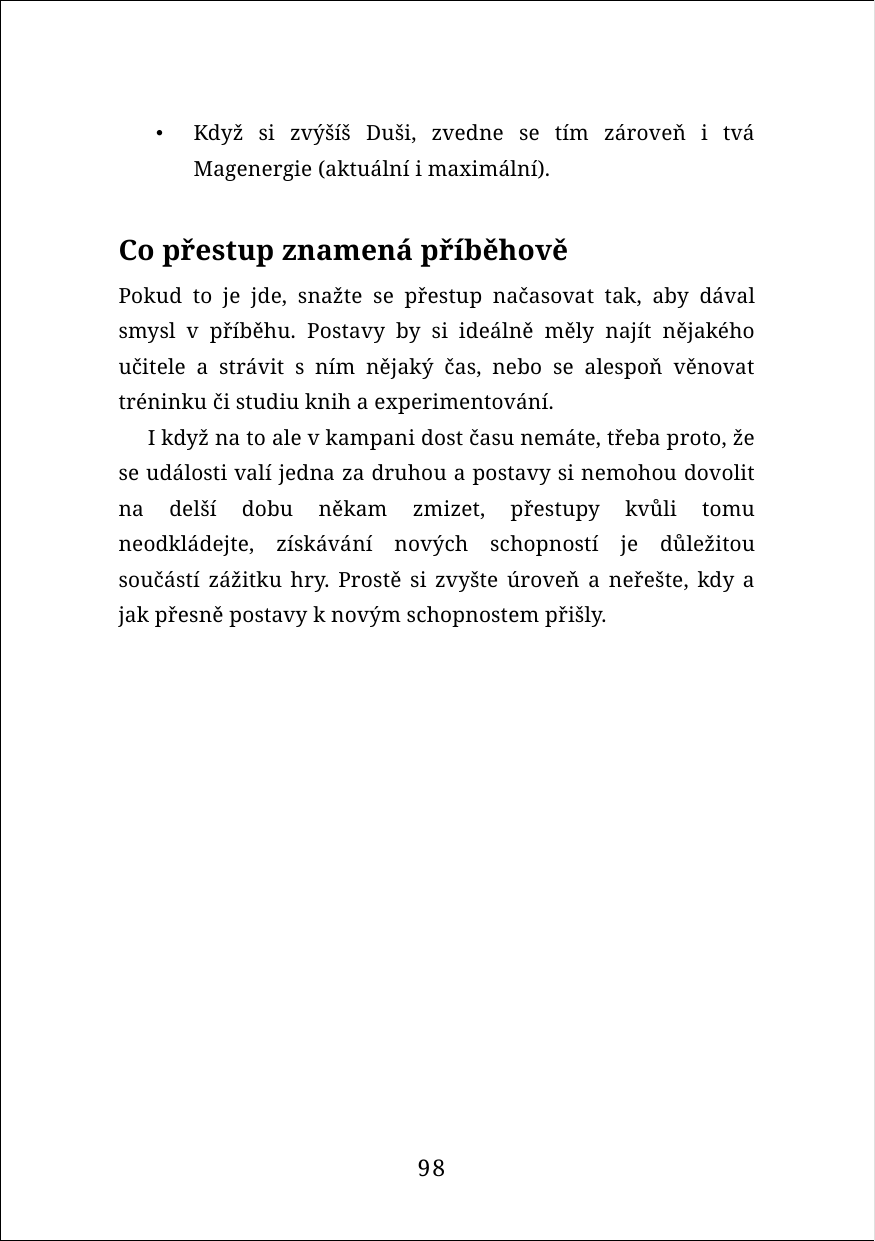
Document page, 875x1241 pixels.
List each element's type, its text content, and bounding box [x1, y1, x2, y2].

list Když si zvýšíš Duši, zvedne se tím zároveň i tvá Magenergie (aktuální i maximální). [156, 118, 756, 182]
subtitle Co přestup znamená příběhově [118, 231, 756, 269]
text Pokud to je jde, snažte se přestup načasovat tak, aby dával smysl v příběhu. Postavy by si ideálně měly najít nějakého učitele a strávit s ním nějaký čas, nebo se alespoň věnovat tréninku či studiu knih a experimentování. I když na to ale v kampani dost času nemáte, třeba proto, že se události valí jedna za druhou a postavy si nemohou dovolit na delší dobu někam zmizet, přestupy kvůli tomu neodkládejte, získávání nových schopností je důležitou součástí zážitku hry. Prostě si zvyšte úroveň a neřešte, kdy a jak přesně postavy k novým schopnostem přišly. [118, 281, 756, 629]
